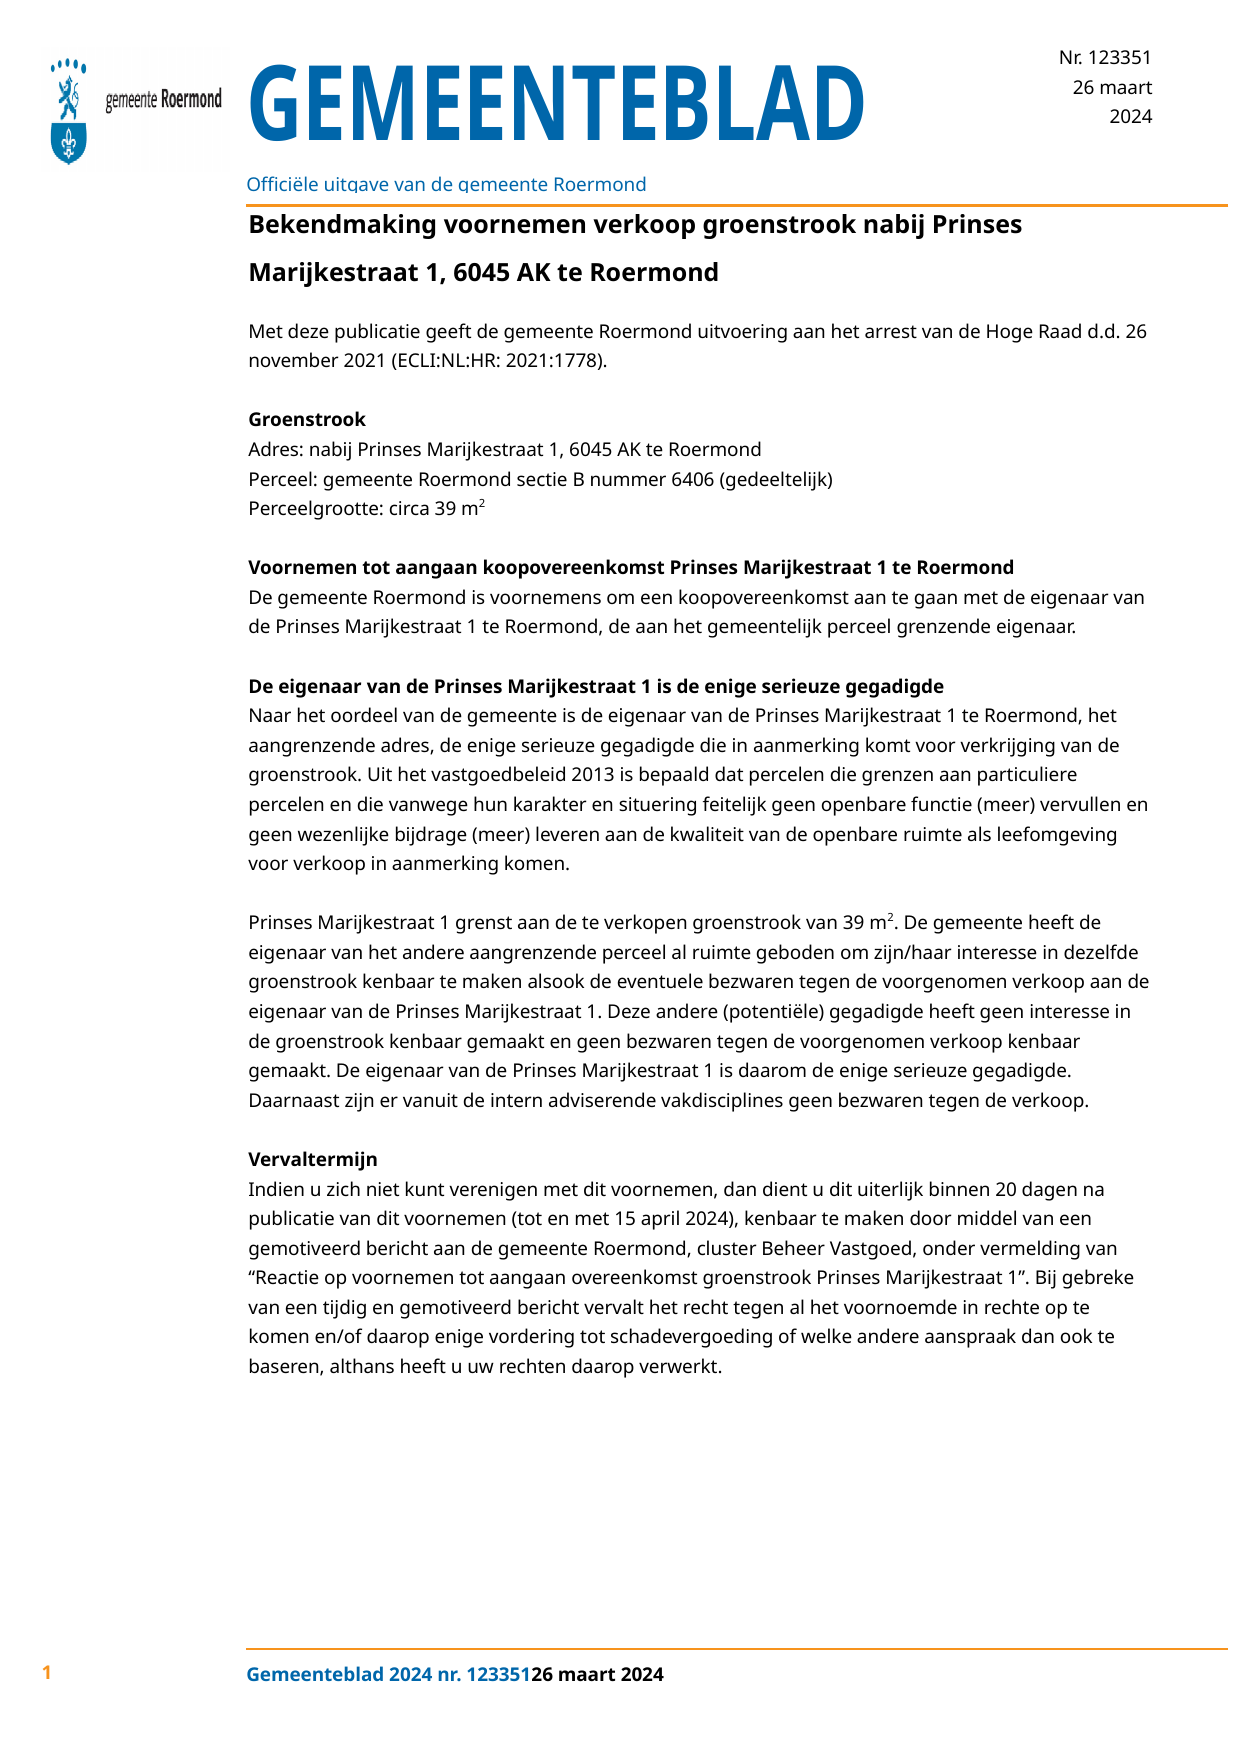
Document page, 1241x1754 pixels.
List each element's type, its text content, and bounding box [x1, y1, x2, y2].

text Groenstrook [248, 407, 1152, 432]
text Voornemen tot aangaan koopovereenkomst Prinses Marijkestraat 1 te Roermond [248, 554, 1152, 580]
text Prinses Marijkestraat 1 grenst aan de te verkopen groenstrook van 39 m2. De gemeente heeft de eigenaar van het andere aangrenzende perceel al ruimte geboden om zijn/haar interesse in dezelfde groenstrook kenbaar te maken alsook de eventuele bezwaren tegen de voorgenomen verkoop aan de eigenaar van de Prinses Marijkestraat 1. Deze andere (potentiële) gegadigde heeft geen interesse in de groenstrook kenbaar gemaakt en geen bezwaren tegen de voorgenomen verkoop kenbaar gemaakt. De eigenaar van de Prinses Marijkestraat 1 is daarom de enige serieuze gegadigde. Daarnaast zijn er vanuit de intern adviserende vakdisciplines geen bezwaren tegen de verkoop. [248, 909, 1152, 1113]
text Indien u zich niet kunt verenigen met dit voornemen, dan dient u dit uiterlijk binnen 20 dagen na publicatie van dit voornemen (tot en met 15 april 2024), kenbaar te maken door middel van een gemotiveerd bericht aan de gemeente Roermond, cluster Beheer Vastgoed, onder vermelding van “Reactie op voornemen tot aangaan overeenkomst groenstrook Prinses Marijkestraat 1”. Bij gebreke van een tijdig en gemotiveerd bericht vervalt het recht tegen al het voornoemde in rechte op te komen en/of daarop enige vordering tot schadevergoeding of welke andere aanspraak dan ook te baseren, althans heeft u uw rechten daarop verwerkt. [248, 1176, 1152, 1379]
text Adres: nabij Prinses Marijkestraat 1, 6045 AK te Roermond [248, 436, 1152, 462]
text Perceel: gemeente Roermond sectie B nummer 6406 (gedeeltelijk) [248, 466, 1152, 492]
text Met deze publicatie geeft de gemeente Roermond uitvoering aan het arrest van de Hoge Raad d.d. 26 november 2021 (ECLI:NL:HR: 2021:1778). [248, 318, 1152, 373]
text Perceelgrootte: circa 39 m2 [248, 495, 1152, 521]
text Vervaltermijn [248, 1146, 1152, 1172]
text Bekendmaking voornemen verkoop groenstrook nabij Prinses Marijkestraat 1, 6045 AK te Roermond [248, 207, 1152, 288]
text Naar het oordeel van de gemeente is de eigenaar van de Prinses Marijkestraat 1 te Roermond, het aangrenzende adres, de enige serieuze gegadigde die in aanmerking komt voor verkrijging van de groenstrook. Uit het vastgoedbeleid 2013 is bepaald dat percelen die grenzen aan particuliere percelen en die vanwege hun karakter en situering feitelijk geen openbare functie (meer) vervullen en geen wezenlijke bijdrage (meer) leveren aan de kwaliteit van de openbare ruimte als leefomgeving voor verkoop in aanmerking komen. [248, 702, 1152, 876]
text De gemeente Roermond is voornemens om een koopovereenkomst aan te gaan met de eigenaar van de Prinses Marijkestraat 1 te Roermond, de aan het gemeentelijk perceel grenzende eigenaar. [248, 584, 1152, 639]
text De eigenaar van de Prinses Marijkestraat 1 is de enige serieuze gegadigde [248, 673, 1152, 699]
picture [41, 47, 231, 172]
